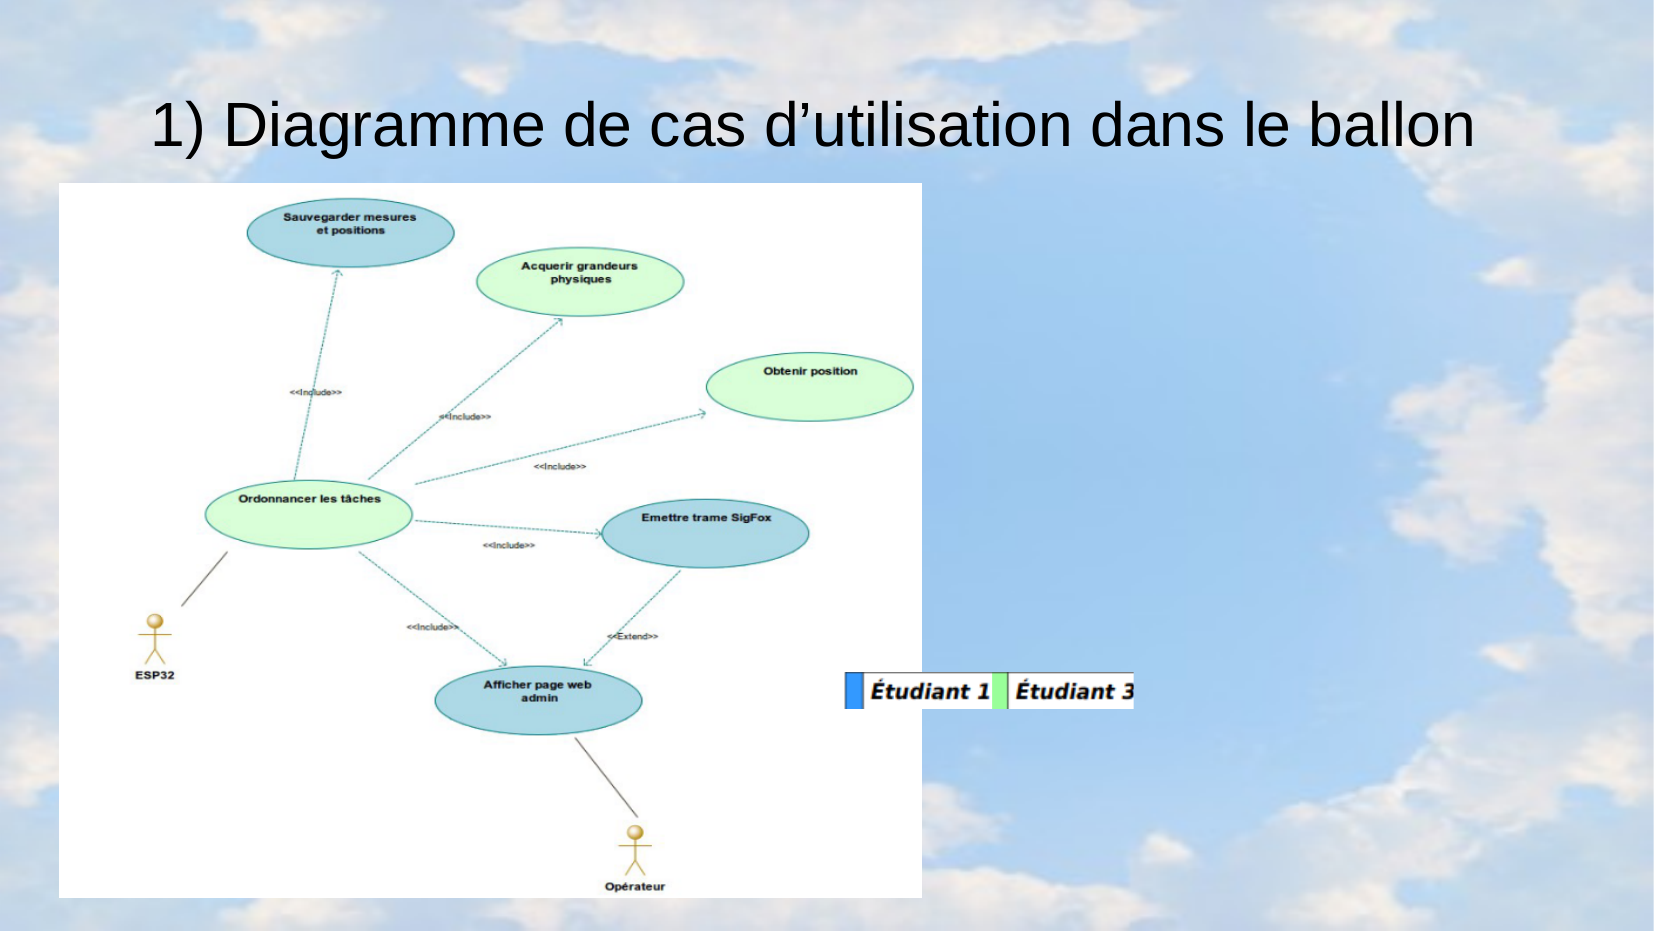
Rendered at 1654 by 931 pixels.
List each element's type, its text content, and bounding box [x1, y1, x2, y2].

title 1) Diagramme de cas d’utilisation dans le ballon [82, 37, 1571, 193]
picture [0, 0, 1654, 931]
